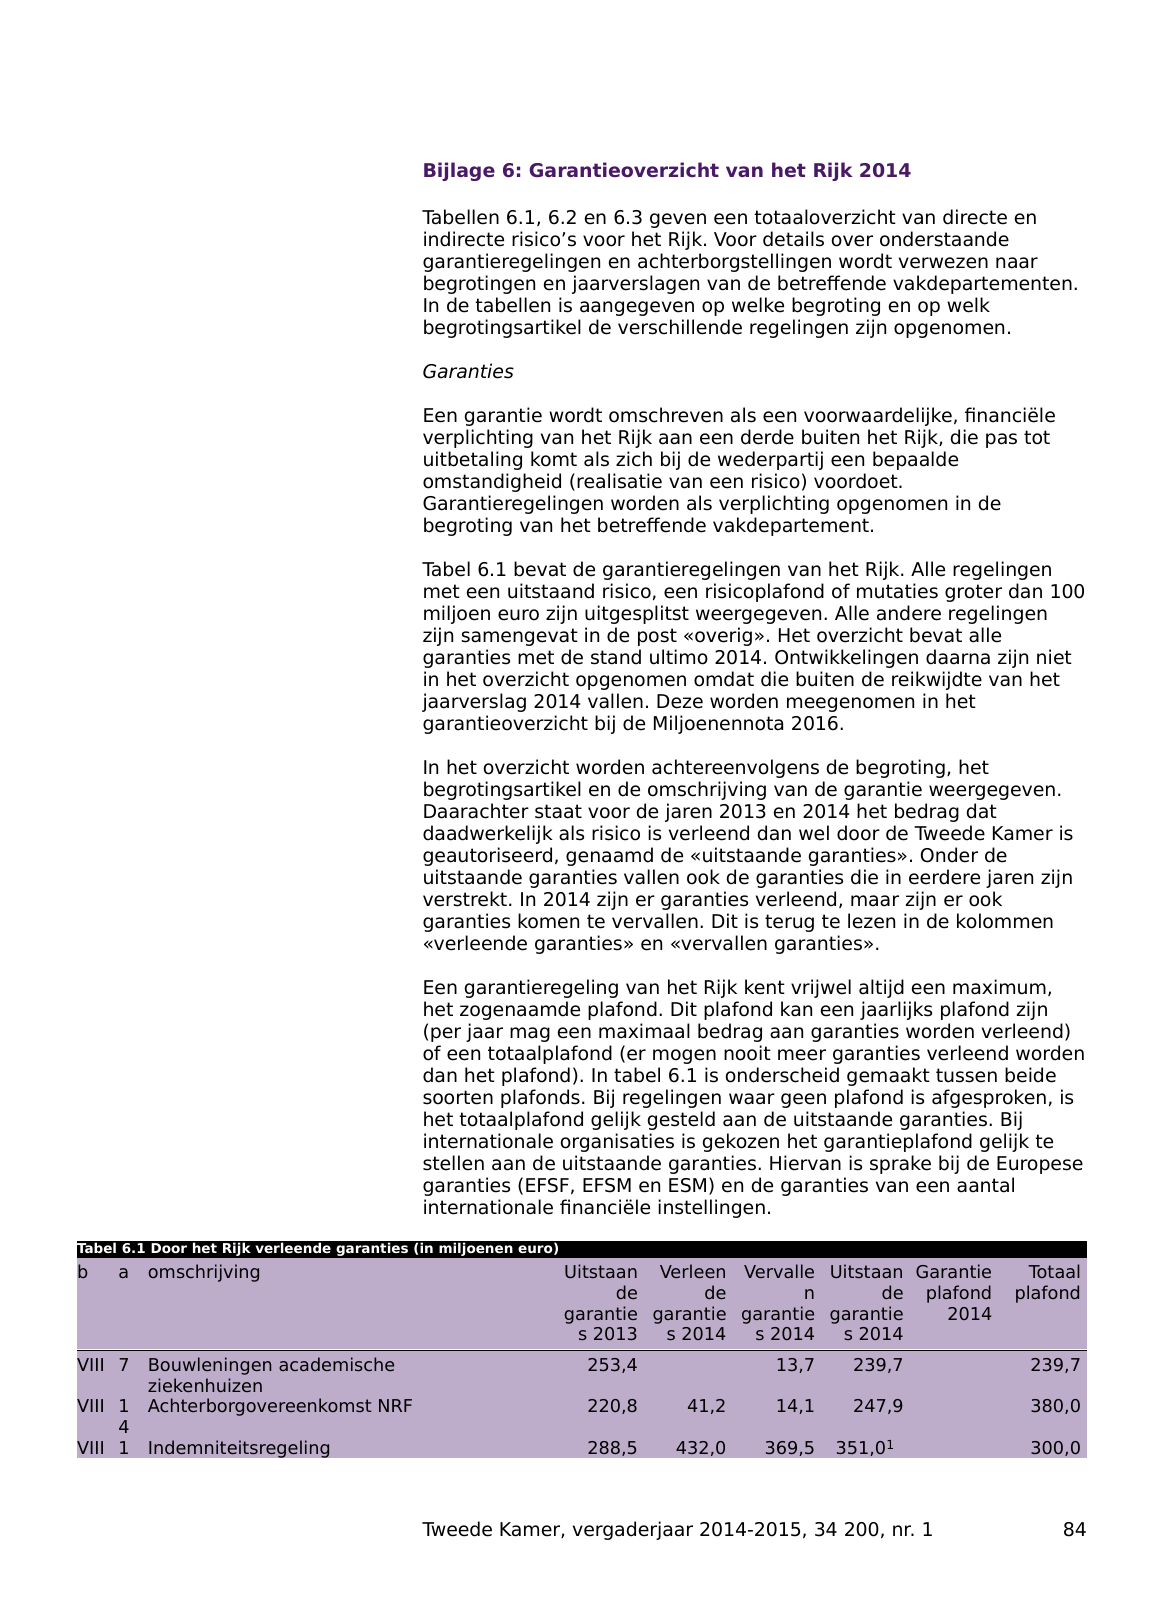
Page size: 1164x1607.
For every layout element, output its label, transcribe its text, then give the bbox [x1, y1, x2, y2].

table_cell [909, 1396, 998, 1438]
text Een garantie wordt omschreven als een voorwaardelijke, financiële verplichting van het Rijk aan een derde buiten het Rijk, die pas tot uitbetaling komt als zich bij de wederpartij een bepaalde omstandigheid (realisatie van een risico) voordoet. Garantieregelingen worden als verplichting opgenomen in de begroting van het betreffende vakdepartement. [422, 405, 1087, 537]
table_cell Verleende garanties 2014 [644, 1258, 732, 1349]
table_cell 253,4 [555, 1351, 644, 1396]
table_cell Bouwleningen academische ziekenhuizen [142, 1351, 555, 1396]
table_cell [909, 1438, 998, 1458]
table_cell VIII [77, 1438, 112, 1458]
table_cell omschrijving [142, 1258, 555, 1349]
table_cell a [112, 1258, 142, 1349]
table_cell Totaal plafond [998, 1258, 1087, 1349]
table_cell VIII [77, 1396, 112, 1438]
subtitle Bijlage 6: Garantieoverzicht van het Rijk 2014 [422, 160, 1087, 182]
table_cell 220,8 [555, 1396, 644, 1438]
table_cell 14 [112, 1396, 142, 1438]
text Tabel 6.1 bevat de garantieregelingen van het Rijk. Alle regelingen met een uitstaand risico, een risicoplafond of mutaties groter dan 100 miljoen euro zijn uitgesplitst weergegeven. Alle andere regelingen zijn samengevat in de post «overig». Het overzicht bevat alle garanties met de stand ultimo 2014. Ontwikkelingen daarna zijn niet in het overzicht opgenomen omdat die buiten de reikwijdte van het jaarverslag 2014 vallen. Deze worden meegenomen in het garantieoverzicht bij de Miljoenennota 2016. [422, 559, 1087, 735]
text Een garantieregeling van het Rijk kent vrijwel altijd een maximum, het zogenaamde plafond. Dit plafond kan een jaarlijks plafond zijn (per jaar mag een maximaal bedrag aan garanties worden verleend) of een totaalplafond (er mogen nooit meer garanties verleend worden dan het plafond). In tabel 6.1 is onderscheid gemaakt tussen beide soorten plafonds. Bij regelingen waar geen plafond is afgesproken, is het totaalplafond gelijk gesteld aan de uitstaande garanties. Bij internationale organisaties is gekozen het garantieplafond gelijk te stellen aan de uitstaande garanties. Hiervan is sprake bij de Europese garanties (EFSF, EFSM en ESM) en de garanties van een aantal internationale financiële instellingen. [422, 977, 1087, 1219]
table_cell Uitstaande garanties 2014 [821, 1258, 909, 1349]
table_cell Garantieplafond 2014 [909, 1258, 998, 1349]
table_cell 1 [112, 1438, 142, 1458]
table_cell 239,7 [998, 1351, 1087, 1396]
text In het overzicht worden achtereenvolgens de begroting, het begrotingsartikel en de omschrijving van de garantie weergegeven. Daarachter staat voor de jaren 2013 en 2014 het bedrag dat daadwerkelijk als risico is verleend dan wel door de Tweede Kamer is geautoriseerd, genaamd de «uitstaande garanties». Onder de uitstaande garanties vallen ook de garanties die in eerdere jaren zijn verstrekt. In 2014 zijn er garanties verleend, maar zijn er ook garanties komen te vervallen. Dit is terug te lezen in de kolommen «verleende garanties» en «vervallen garanties». [422, 757, 1087, 955]
table_cell Vervallen garanties 2014 [732, 1258, 821, 1349]
table_cell Achterborgovereenkomst NRF [142, 1396, 555, 1438]
table_cell [644, 1351, 732, 1396]
table_cell b [77, 1258, 112, 1349]
text Tabellen 6.1, 6.2 en 6.3 geven een totaaloverzicht van directe en indirecte risico’s voor het Rijk. Voor details over onderstaande garantieregelingen en achterborgstellingen wordt verwezen naar begrotingen en jaarverslagen van de betreffende vakdepartementen. In de tabellen is aangegeven op welke begroting en op welk begrotingsartikel de verschillende regelingen zijn opgenomen. [422, 207, 1087, 339]
table_cell 7 [112, 1351, 142, 1396]
table_cell 288,5 [555, 1438, 644, 1458]
table_cell VIII [77, 1351, 112, 1396]
table_cell 247,9 [821, 1396, 909, 1438]
table_cell 13,7 [732, 1351, 821, 1396]
table_cell 239,7 [821, 1351, 909, 1396]
table_cell 432,0 [644, 1438, 732, 1458]
table_cell 14,1 [732, 1396, 821, 1438]
table_cell 369,5 [732, 1438, 821, 1458]
table_cell [909, 1351, 998, 1396]
table_cell Uitstaande garanties 2013 [555, 1258, 644, 1349]
table_cell 300,0 [998, 1438, 1087, 1458]
subtitle Garanties [422, 361, 1087, 383]
table_cell 41,2 [644, 1396, 732, 1438]
table_cell 380,0 [998, 1396, 1087, 1438]
table_header Tabel 6.1 Door het Rijk verleende garanties (in miljoenen euro) [77, 1241, 1087, 1257]
table_cell Indemniteitsregeling [142, 1438, 555, 1458]
table_cell 351,01 [821, 1438, 909, 1458]
